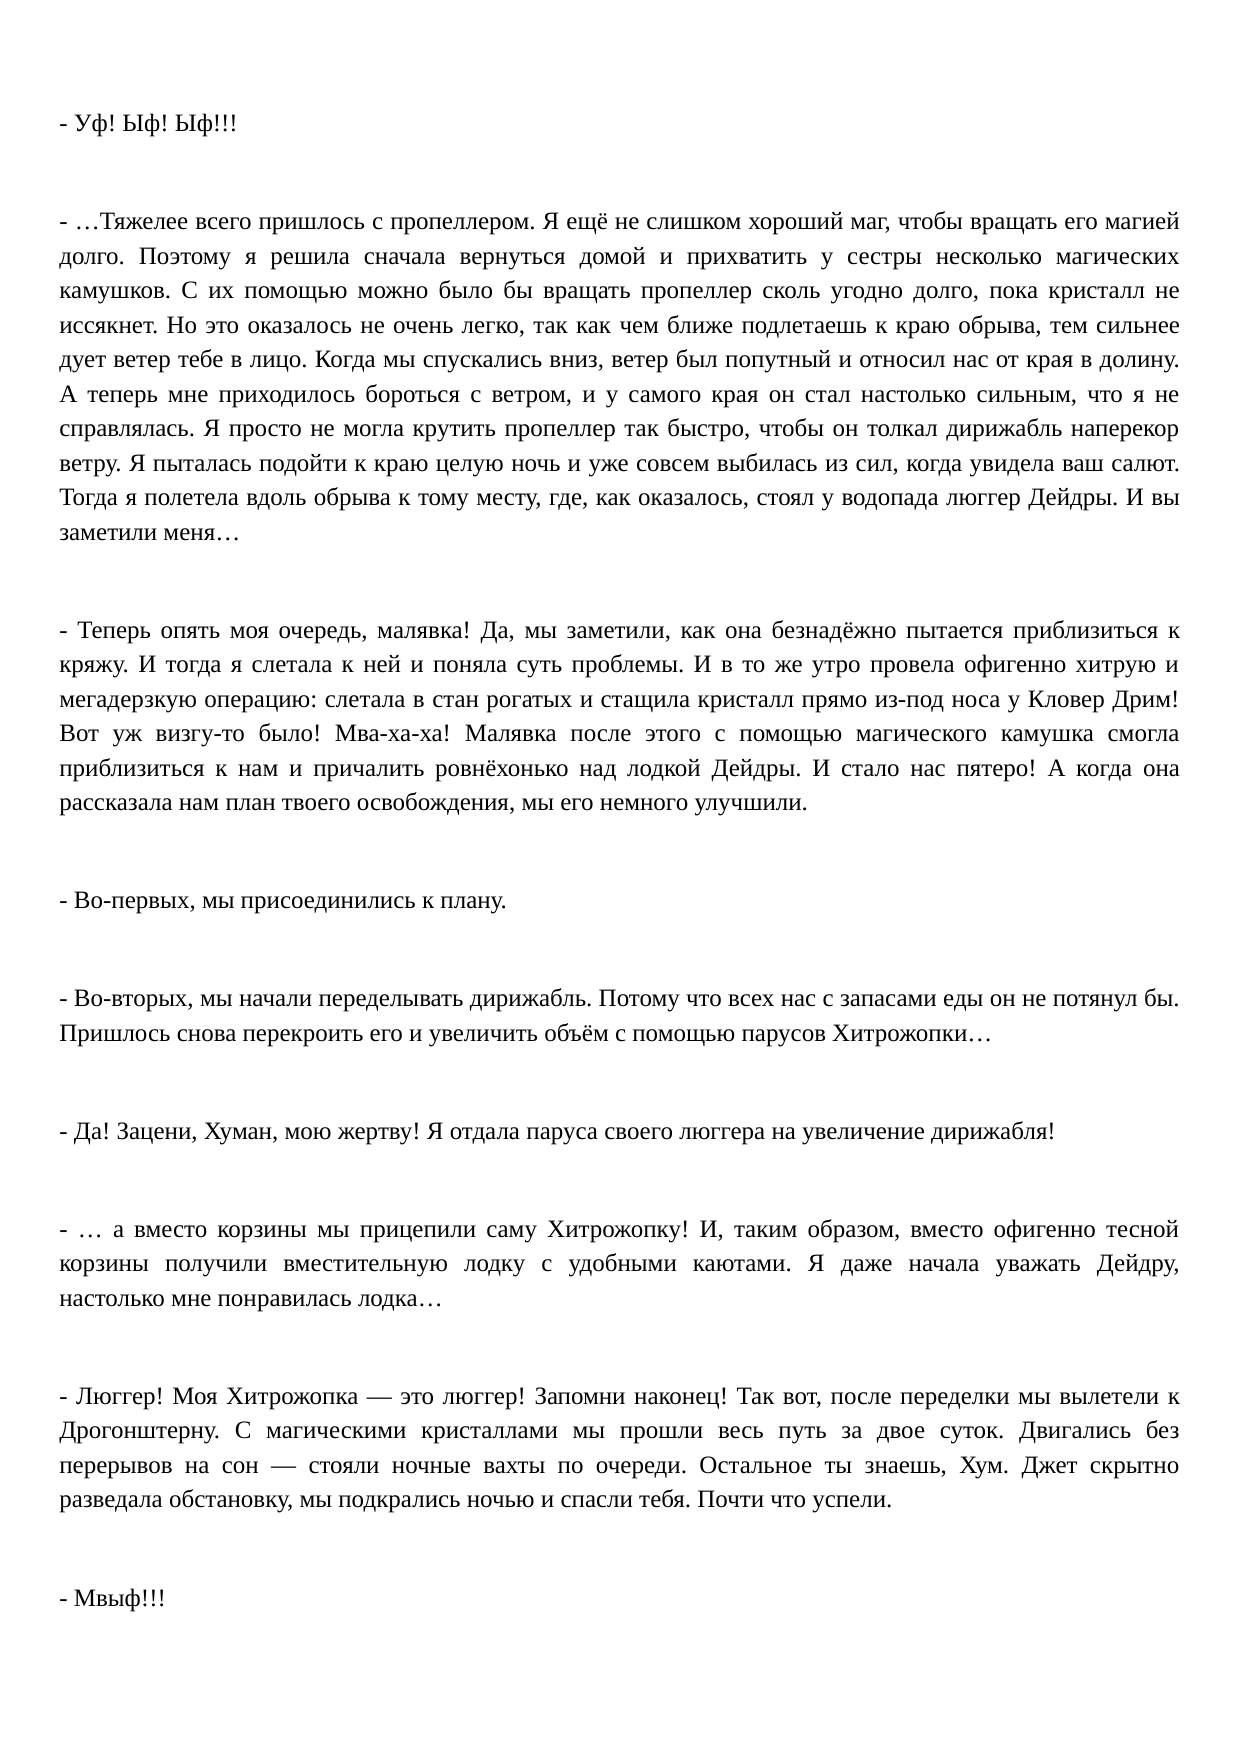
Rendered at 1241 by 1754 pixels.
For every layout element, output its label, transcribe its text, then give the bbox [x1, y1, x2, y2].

text - Уф! Ыф! Ыф!!! [59, 108, 1181, 137]
text - …Тяжелее всего пришлось с пропеллером. Я ещё не слишком хороший маг, чтобы вращать его магией долго. Поэтому я решила сначала вернуться домой и прихватить у сестры несколько магических камушков. С их помощью можно было бы вращать пропеллер сколь угодно долго, пока кристалл не иссякнет. Но это оказалось не очень легко, так как чем ближе подлетаешь к краю обрыва, тем сильнее дует ветер тебе в лицо. Когда мы спускались вниз, ветер был попутный и относил нас от края в долину. А теперь мне приходилось бороться с ветром, и у самого края он стал настолько сильным, что я не справлялась. Я просто не могла крутить пропеллер так быстро, чтобы он толкал дирижабль наперекор ветру. Я пыталась подойти к краю целую ночь и уже совсем выбилась из сил, когда увидела ваш салют. Тогда я полетела вдоль обрыва к тому месту, где, как оказалось, стоял у водопада люггер Дейдры. И вы заметили меня… [59, 206, 1181, 545]
text - … а вместо корзины мы прицепили саму Хитрожопку! И, таким образом, вместо офигенно тесной корзины получили вместительную лодку с удобными каютами. Я даже начала уважать Дейдру, настолько мне понравилась лодка… [59, 1214, 1181, 1312]
text - Да! Зацени, Хуман, мою жертву! Я отдала паруса своего люггера на увеличение дирижабля! [59, 1116, 1181, 1145]
text - Мвыф!!! [59, 1583, 1181, 1611]
text - Во-первых, мы присоединились к плану. [59, 885, 1181, 914]
text - Люггер! Моя Хитрожопка — это люггер! Запомни наконец! Так вот, после переделки мы вылетели к Дрогонштерну. С магическими кристаллами мы прошли весь путь за двое суток. Двигались без перерывов на сон — стояли ночные вахты по очереди. Остальное ты знаешь, Хум. Джет скрытно разведала обстановку, мы подкрались ночью и спасли тебя. Почти что успели. [59, 1381, 1181, 1513]
text - Во-вторых, мы начали переделывать дирижабль. Потому что всех нас с запасами еды он не потянул бы. Пришлось снова перекроить его и увеличить объём с помощью парусов Хитрожопки… [59, 983, 1181, 1047]
text - Теперь опять моя очередь, малявка! Да, мы заметили, как она безнадёжно пытается приблизиться к кряжу. И тогда я слетала к ней и поняла суть проблемы. И в то же утро провела офигенно хитрую и мегадерзкую операцию: слетала в стан рогатых и стащила кристалл прямо из-под носа у Кловер Дрим! Вот уж визгу-то было! Мва-ха-ха! Малявка после этого с помощью магического камушка смогла приблизиться к нам и причалить ровнёхонько над лодкой Дейдры. И стало нас пятеро! А когда она рассказала нам план твоего освобождения, мы его немного улучшили. [59, 615, 1181, 816]
